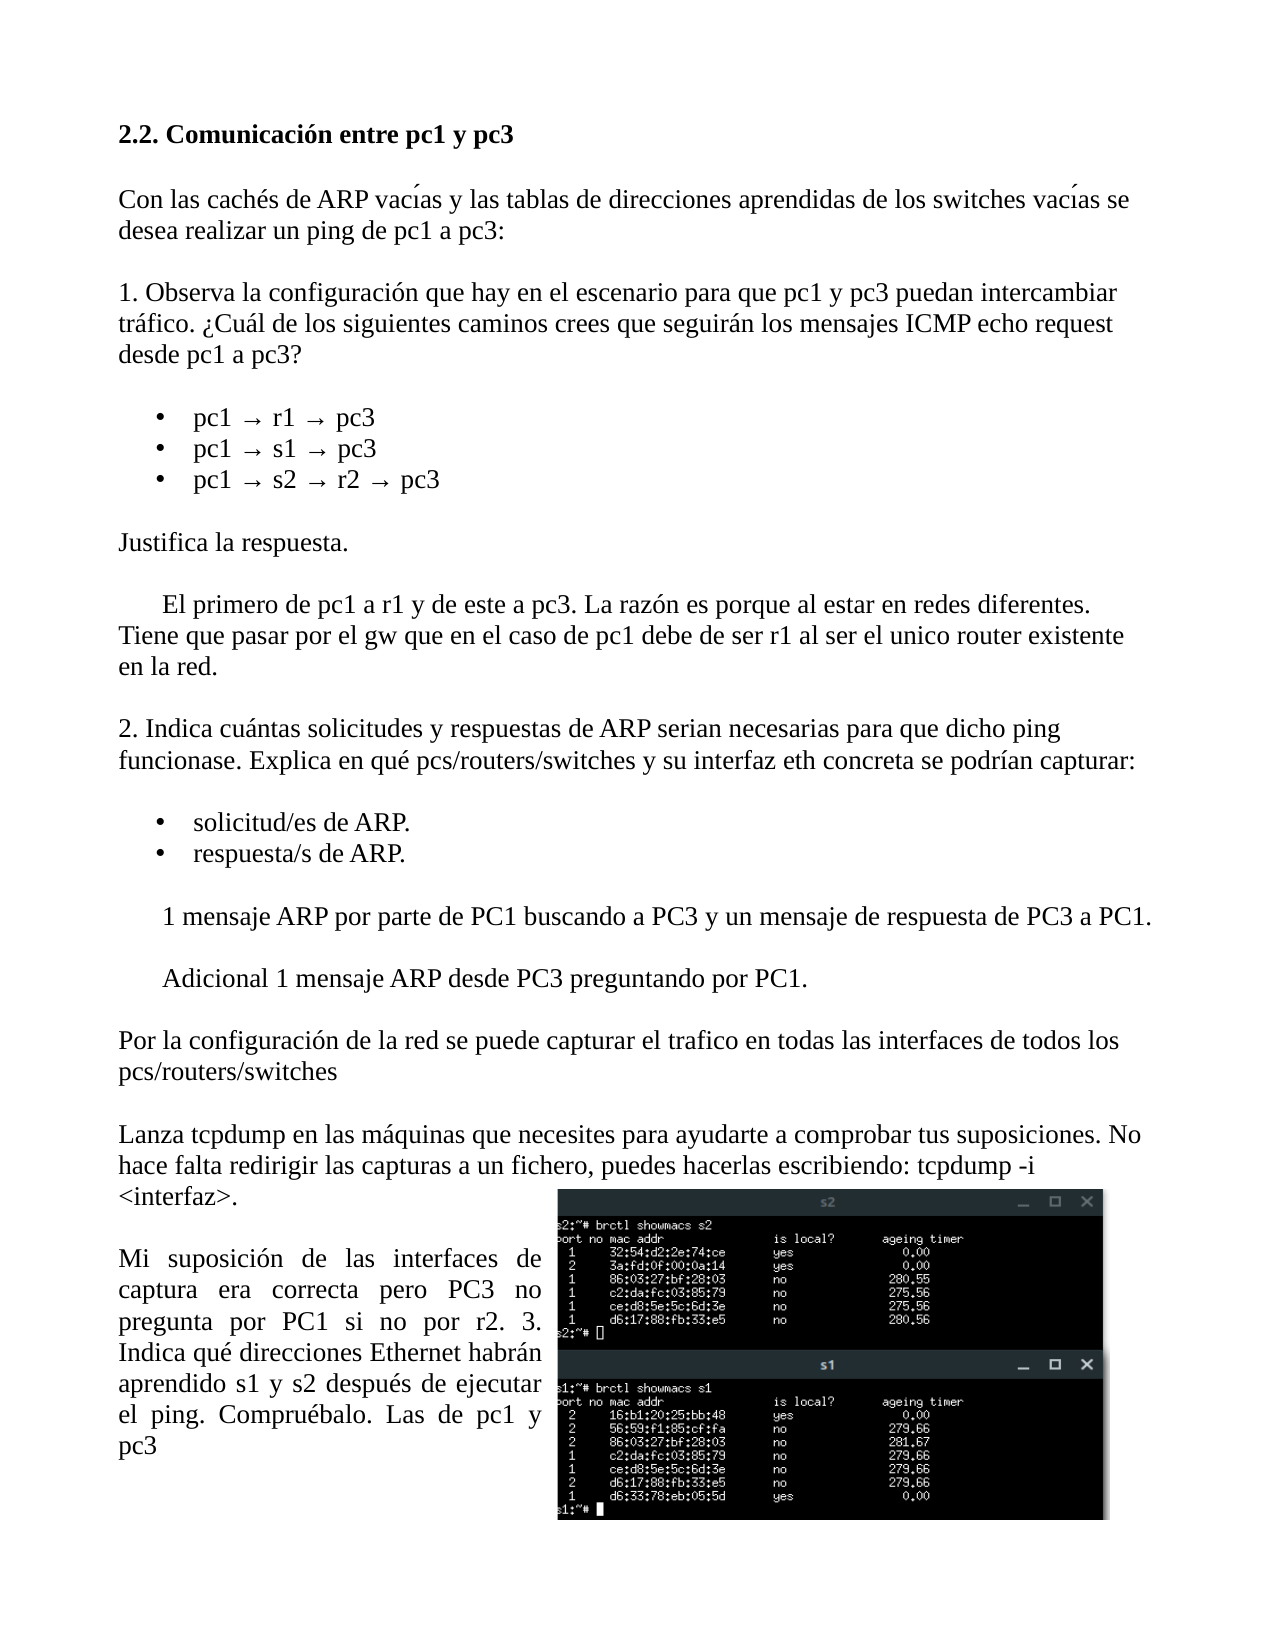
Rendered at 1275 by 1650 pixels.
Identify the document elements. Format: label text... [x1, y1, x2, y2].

list pc1 → s2 → r2 → pc3 [156, 463, 1157, 494]
text Adicional 1 mensaje ARP desde PC3 preguntando por PC1. [118, 962, 1157, 993]
text Con las cachés de ARP vacı́as y las tablas de direcciones aprendidas de los switches vacı́as se desea realizar un ping de pc1 a pc3: [118, 183, 1157, 245]
list pc1 → r1 → pc3 [156, 401, 1157, 432]
list respuesta/s de ARP. [156, 837, 1157, 868]
text Por la configuración de la red se puede capturar el trafico en todas las interfaces de todos los pcs/routers/switches [118, 1024, 1157, 1087]
text 1 mensaje ARP por parte de PC1 buscando a PC3 y un mensaje de respuesta de PC3 a PC1. [118, 900, 1157, 931]
text 1. Observa la configuración que hay en el escenario para que pc1 y pc3 puedan intercambiar tráfico. ¿Cuál de los siguientes caminos crees que seguirán los mensajes ICMP echo request desde pc1 a pc3? [118, 276, 1157, 370]
list solicitud/es de ARP. [156, 806, 1157, 837]
picture [557, 1189, 1110, 1520]
text El primero de pc1 a r1 y de este a pc3. La razón es porque al estar en redes diferentes. Tiene que pasar por el gw que en el caso de pc1 debe de ser r1 al ser el unico router existente en la red. [118, 588, 1157, 681]
text Justifica la respuesta. [118, 526, 1157, 557]
text 2. Indica cuántas solicitudes y respuestas de ARP serian necesarias para que dicho ping funcionase. Explica en qué pcs/routers/switches y su interfaz eth concreta se podrían capturar: [118, 713, 1157, 775]
text Lanza tcpdump en las máquinas que necesites para ayudarte a comprobar tus suposiciones. No hace falta redirigir las capturas a un fichero, puedes hacerlas escribiendo: tcpdump -i <interfaz>. [118, 1118, 1157, 1211]
text Mi suposición de las interfaces de captura era correcta pero PC3 no pregunta por PC1 si no por r2. 3. Indica qué direcciones Ethernet habrán aprendido s1 y s2 después de ejecutar el ping. Compruébalo. Las de pc1 y pc3 [118, 1242, 557, 1460]
text 2.2. Comunicación entre pc1 y pc3 [118, 118, 1157, 149]
list pc1 → s1 → pc3 [156, 432, 1157, 463]
text [1110, 1242, 1157, 1460]
